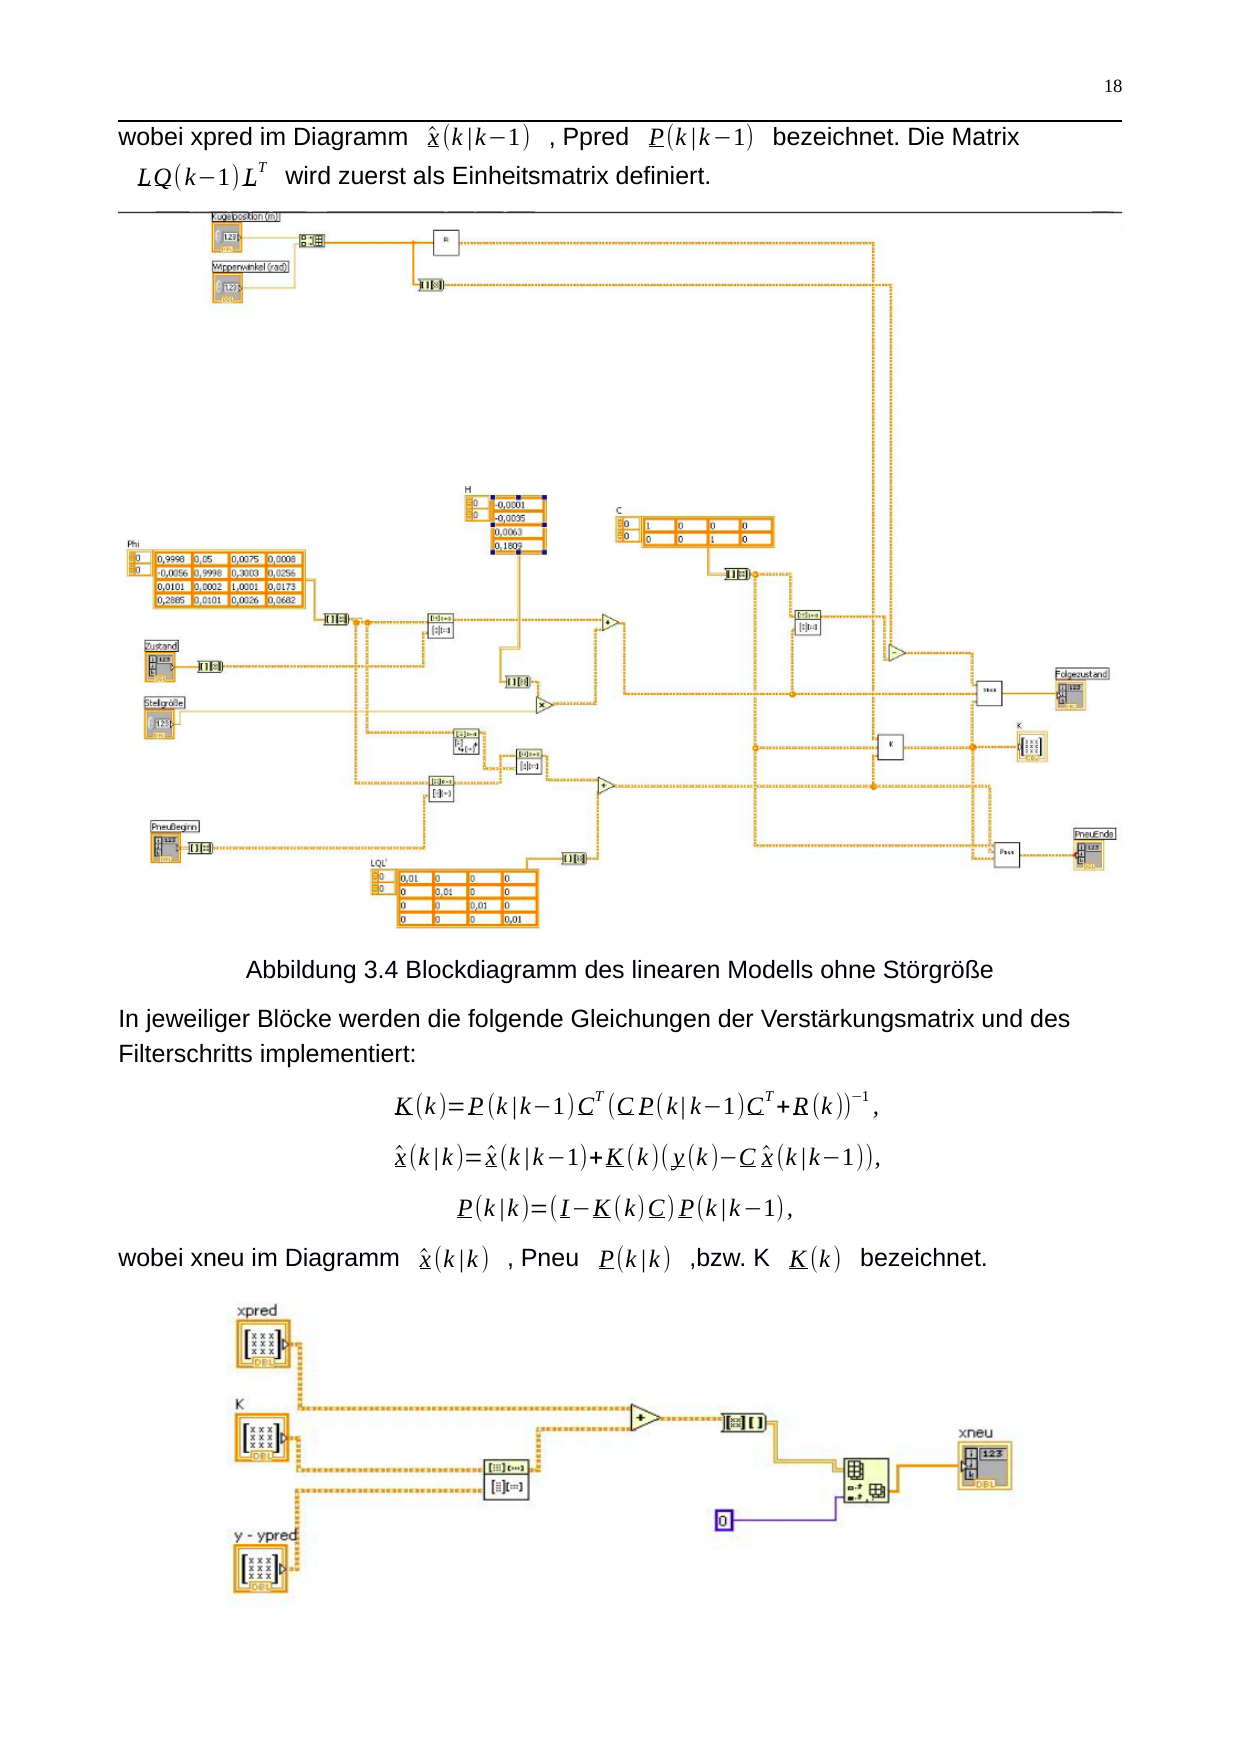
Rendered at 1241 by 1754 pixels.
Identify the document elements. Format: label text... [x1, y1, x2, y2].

text wobei xneu im Diagramm, Pneu,bzw. Kbezeichnet. [118, 1243, 1122, 1274]
text wobei xpred im Diagramm, Ppredbezeichnet. Die Matrixwird zuerst als Einheitsmatrix definiert. [118, 122, 1122, 191]
text Abbildung 3.4 Blockdiagramm des linearen Modells ohne Störgröße [118, 955, 1122, 984]
picture [216, 1294, 1024, 1608]
text In jeweiliger Blöcke werden die folgende Gleichungen der Verstärkungsmatrix und des Filterschritts implementiert: [118, 1004, 1122, 1068]
picture [118, 211, 1123, 935]
